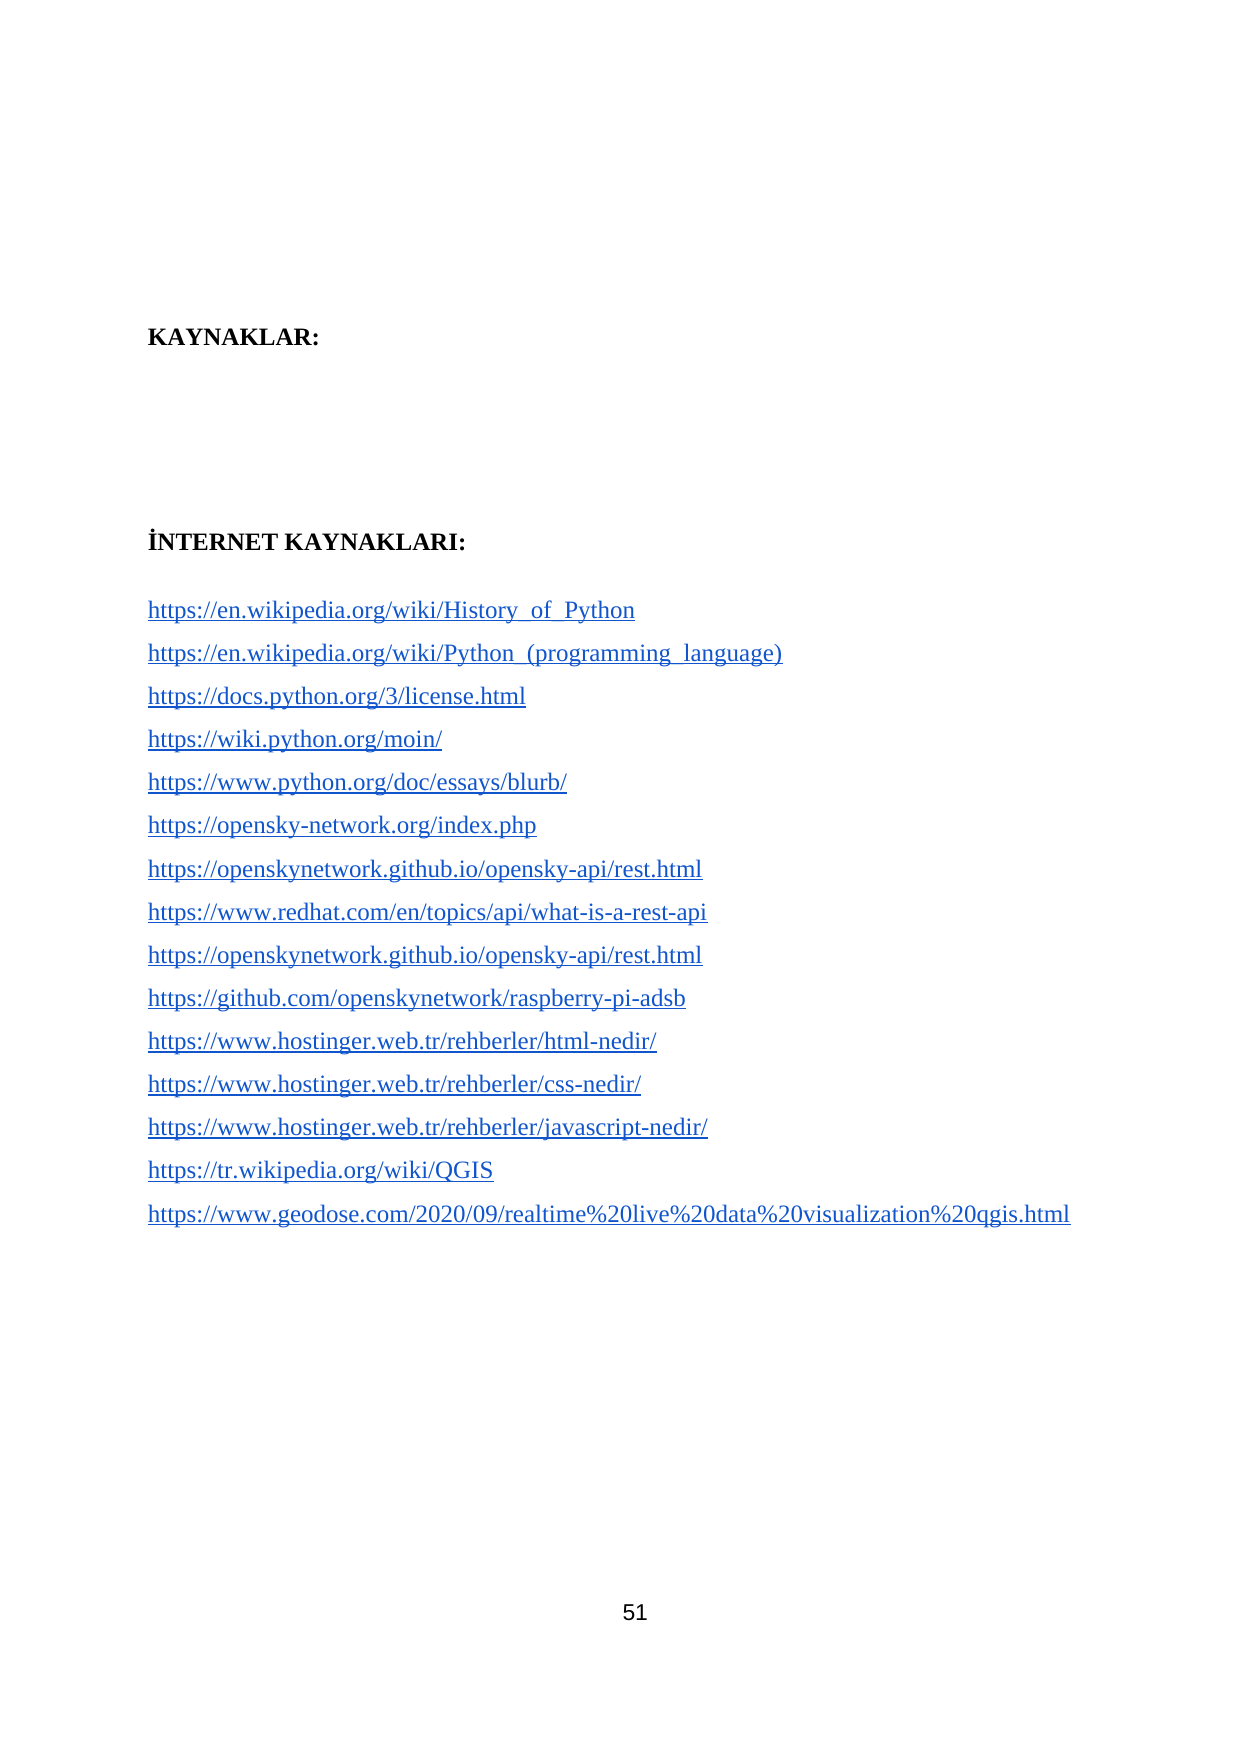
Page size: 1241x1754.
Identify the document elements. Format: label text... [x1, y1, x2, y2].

text İNTERNET KAYNAKLARI: [148, 527, 1122, 556]
text https://github.com/openskynetwork/raspberry-pi-adsb [148, 983, 1122, 1012]
text https://en.wikipedia.org/wiki/Python_(programming_language) [148, 638, 1122, 667]
text KAYNAKLAR: [148, 322, 1122, 351]
text https://www.hostinger.web.tr/rehberler/html-nedir/ [148, 1026, 1122, 1055]
text https://www.hostinger.web.tr/rehberler/css-nedir/ [148, 1069, 1122, 1098]
text https://en.wikipedia.org/wiki/History_of_Python [148, 595, 1122, 624]
text https://www.hostinger.web.tr/rehberler/javascript-nedir/ [148, 1112, 1122, 1141]
text https://www.python.org/doc/essays/blurb/ [148, 767, 1122, 796]
text https://tr.wikipedia.org/wiki/QGIS [148, 1156, 1122, 1184]
text https://docs.python.org/3/license.html [148, 681, 1122, 710]
text https://opensky-network.org/index.php [148, 811, 1122, 839]
text https://openskynetwork.github.io/opensky-api/rest.html [148, 854, 1122, 882]
text https://wiki.python.org/moin/ [148, 724, 1122, 753]
text https://www.redhat.com/en/topics/api/what-is-a-rest-api [148, 897, 1122, 926]
text https://www.geodose.com/2020/09/realtime%20live%20data%20visualization%20qgis.html [148, 1199, 1122, 1227]
text https://openskynetwork.github.io/opensky-api/rest.html [148, 940, 1122, 969]
